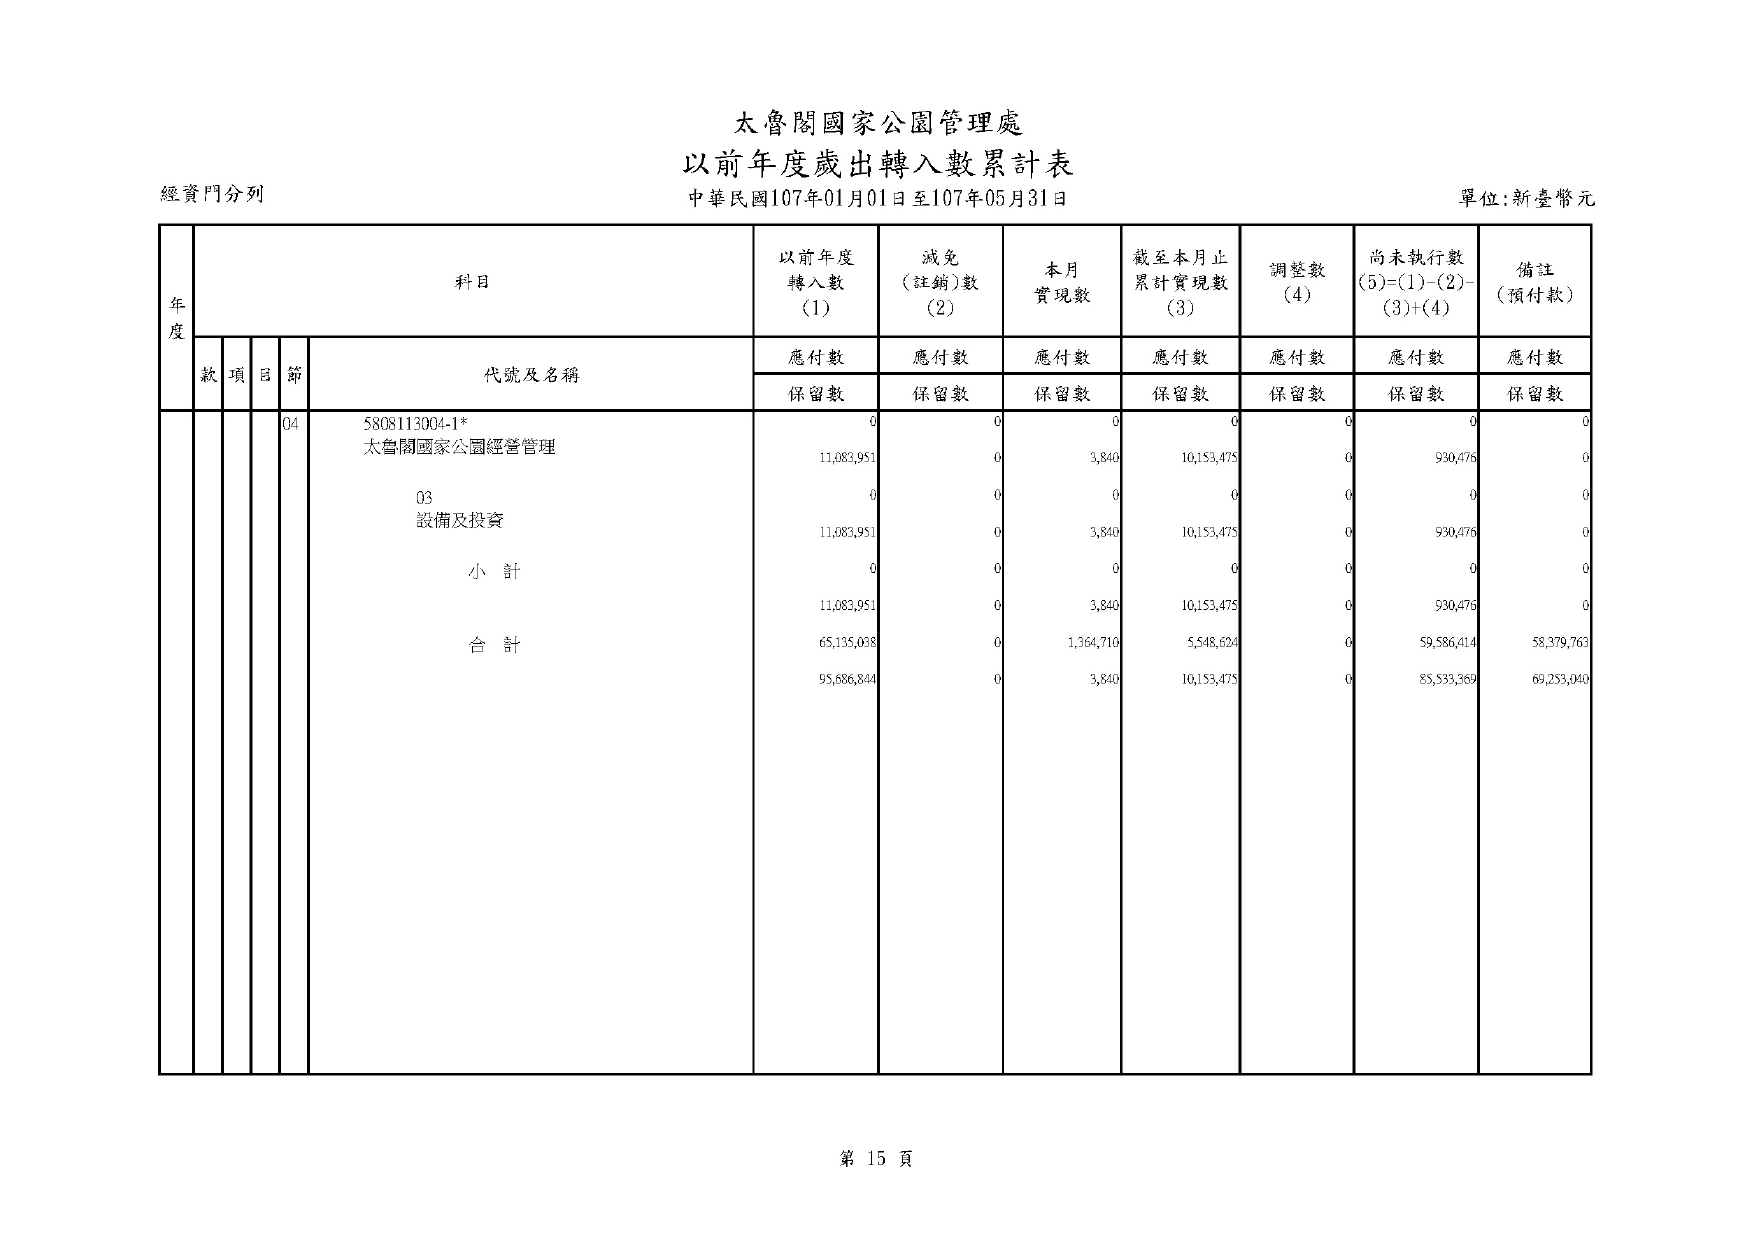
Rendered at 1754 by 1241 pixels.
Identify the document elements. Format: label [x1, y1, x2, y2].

picture [59, 59, 1695, 1216]
